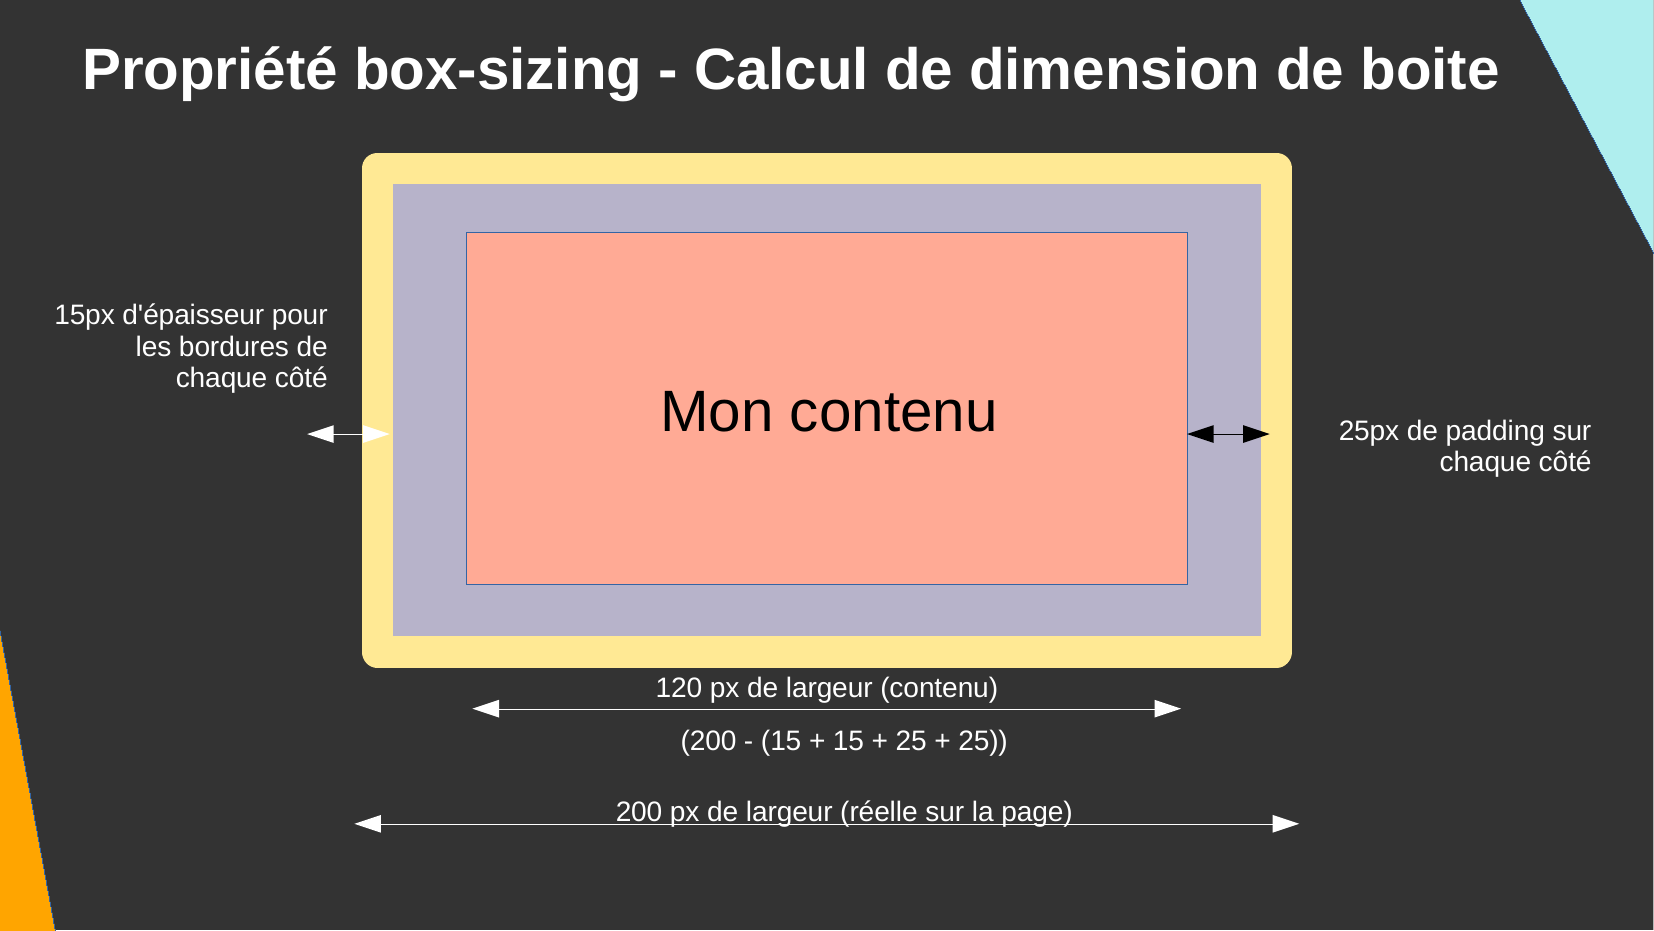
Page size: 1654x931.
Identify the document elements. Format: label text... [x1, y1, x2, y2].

text_box [377, 168, 1277, 652]
text_box Mon contenu [590, 371, 1068, 452]
text_box 15px d'épaisseur pour les bordures de chaque côté [35, 292, 343, 430]
text_box (200 - (15 + 15 + 25 + 25)) [519, 717, 1170, 764]
title Propriété box-sizing - Calcul de dimension de boite [82, 37, 1571, 114]
text_box 200 px de largeur (réelle sur la page) [519, 788, 1170, 835]
text_box 120 px de largeur (contenu) [576, 664, 1078, 711]
text_box [0, 630, 56, 931]
text_box [1520, 0, 1654, 254]
text_box 25px de padding sur chaque côté [1299, 407, 1607, 514]
